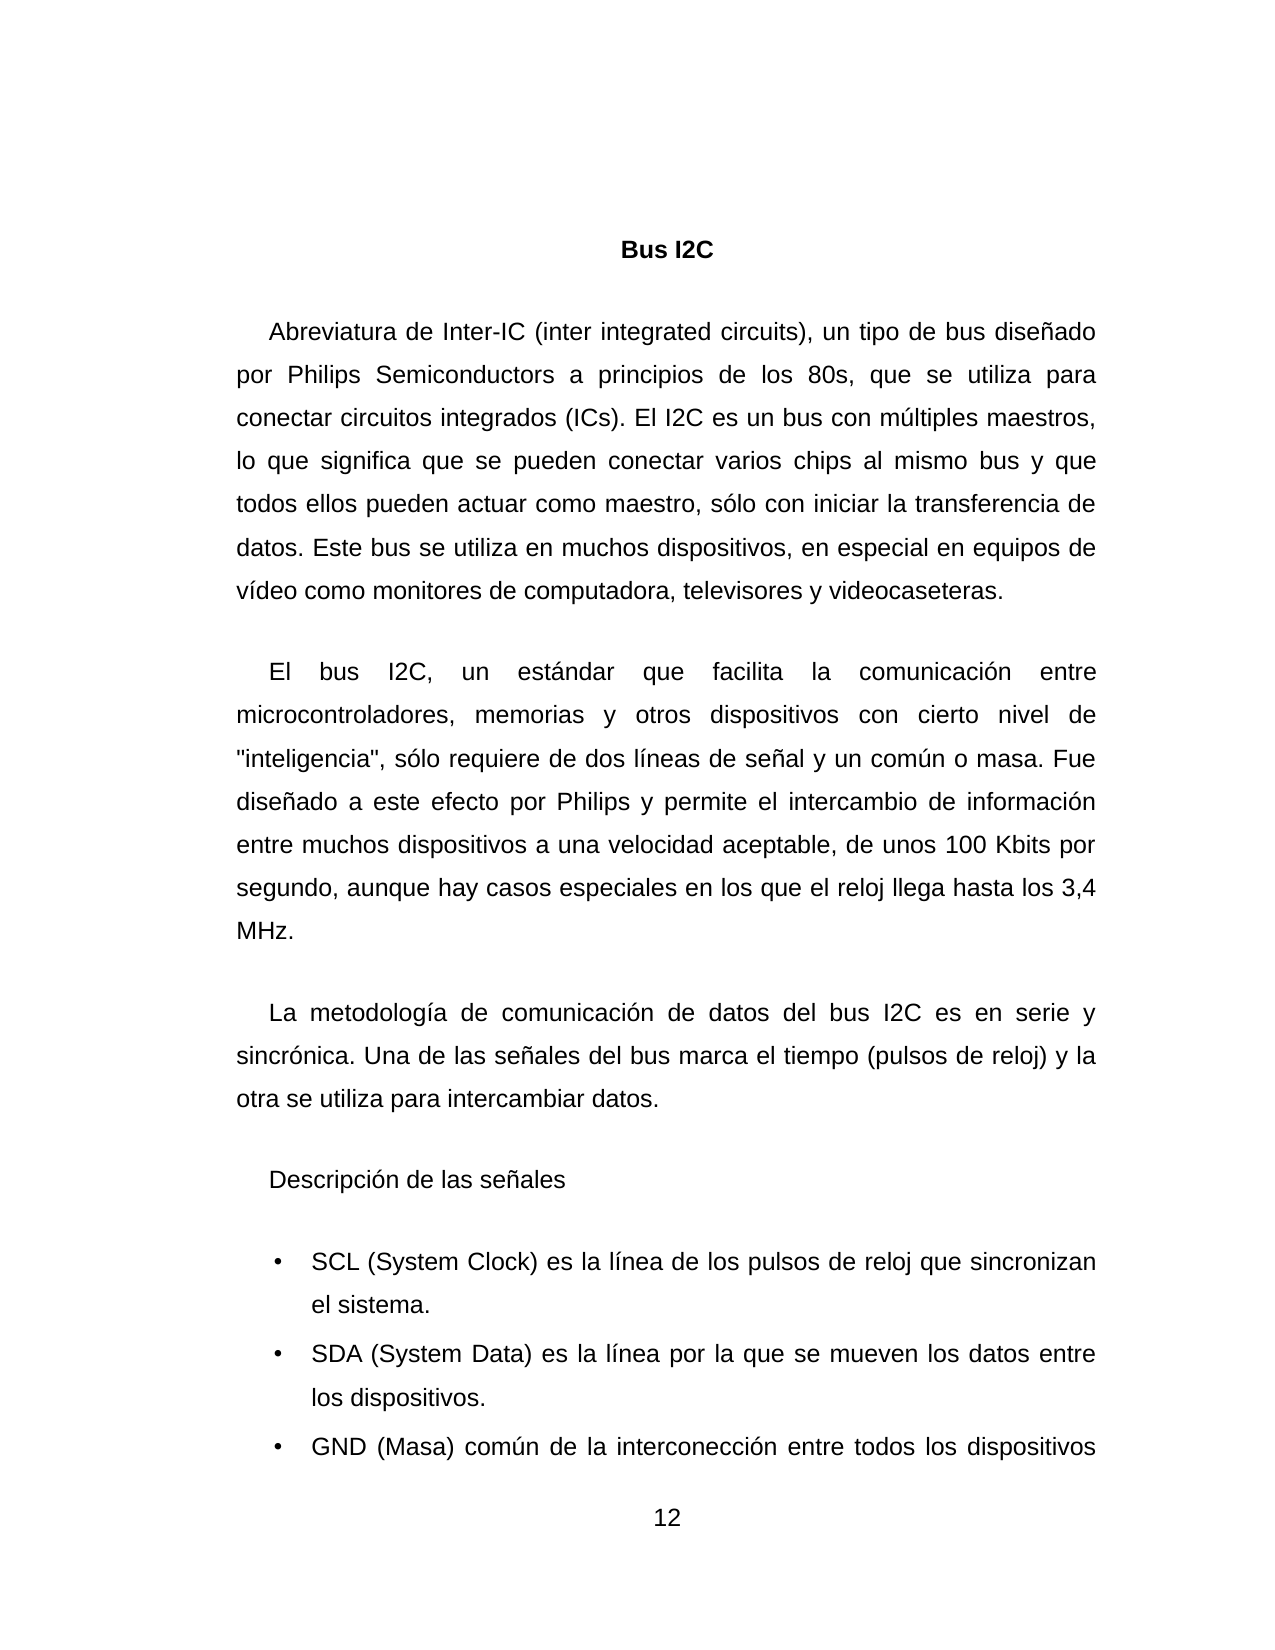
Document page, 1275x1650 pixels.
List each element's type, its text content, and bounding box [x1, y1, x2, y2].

text La metodología de comunicación de datos del bus I2C es en serie y sincrónica. Una de las señales del bus marca el tiempo (pulsos de reloj) y la otra se utiliza para intercambiar datos. [236, 998, 1098, 1113]
list SDA (System Data) es la línea por la que se mueven los datos entre los dispositivos. [274, 1339, 1098, 1411]
text Abreviatura de Inter-IC (inter integrated circuits), un tipo de bus diseñado por Philips Semiconductors a principios de los 80s, que se utiliza para conectar circuitos integrados (ICs). El I2C es un bus con múltiples maestros, lo que significa que se pueden conectar varios chips al mismo bus y que todos ellos pueden actuar como maestro, sólo con iniciar la transferencia de datos. Este bus se utiliza en muchos dispositivos, en especial en equipos de vídeo como monitores de computadora, televisores y videocaseteras. [236, 317, 1098, 604]
list SCL (System Clock) es la línea de los pulsos de reloj que sincronizan el sistema. [274, 1247, 1098, 1319]
text Descripción de las señales [236, 1165, 1098, 1194]
subtitle Bus I2C [236, 235, 1098, 264]
list GND (Masa) común de la interconección entre todos los dispositivos [274, 1432, 1098, 1460]
text El bus I2C, un estándar que facilita la comunicación entre microcontroladores, memorias y otros dispositivos con cierto nivel de "inteligencia", sólo requiere de dos líneas de señal y un común o masa. Fue diseñado a este efecto por Philips y permite el intercambio de información entre muchos dispositivos a una velocidad aceptable, de unos 100 Kbits por segundo, aunque hay casos especiales en los que el reloj llega hasta los 3,4 MHz. [236, 657, 1098, 945]
